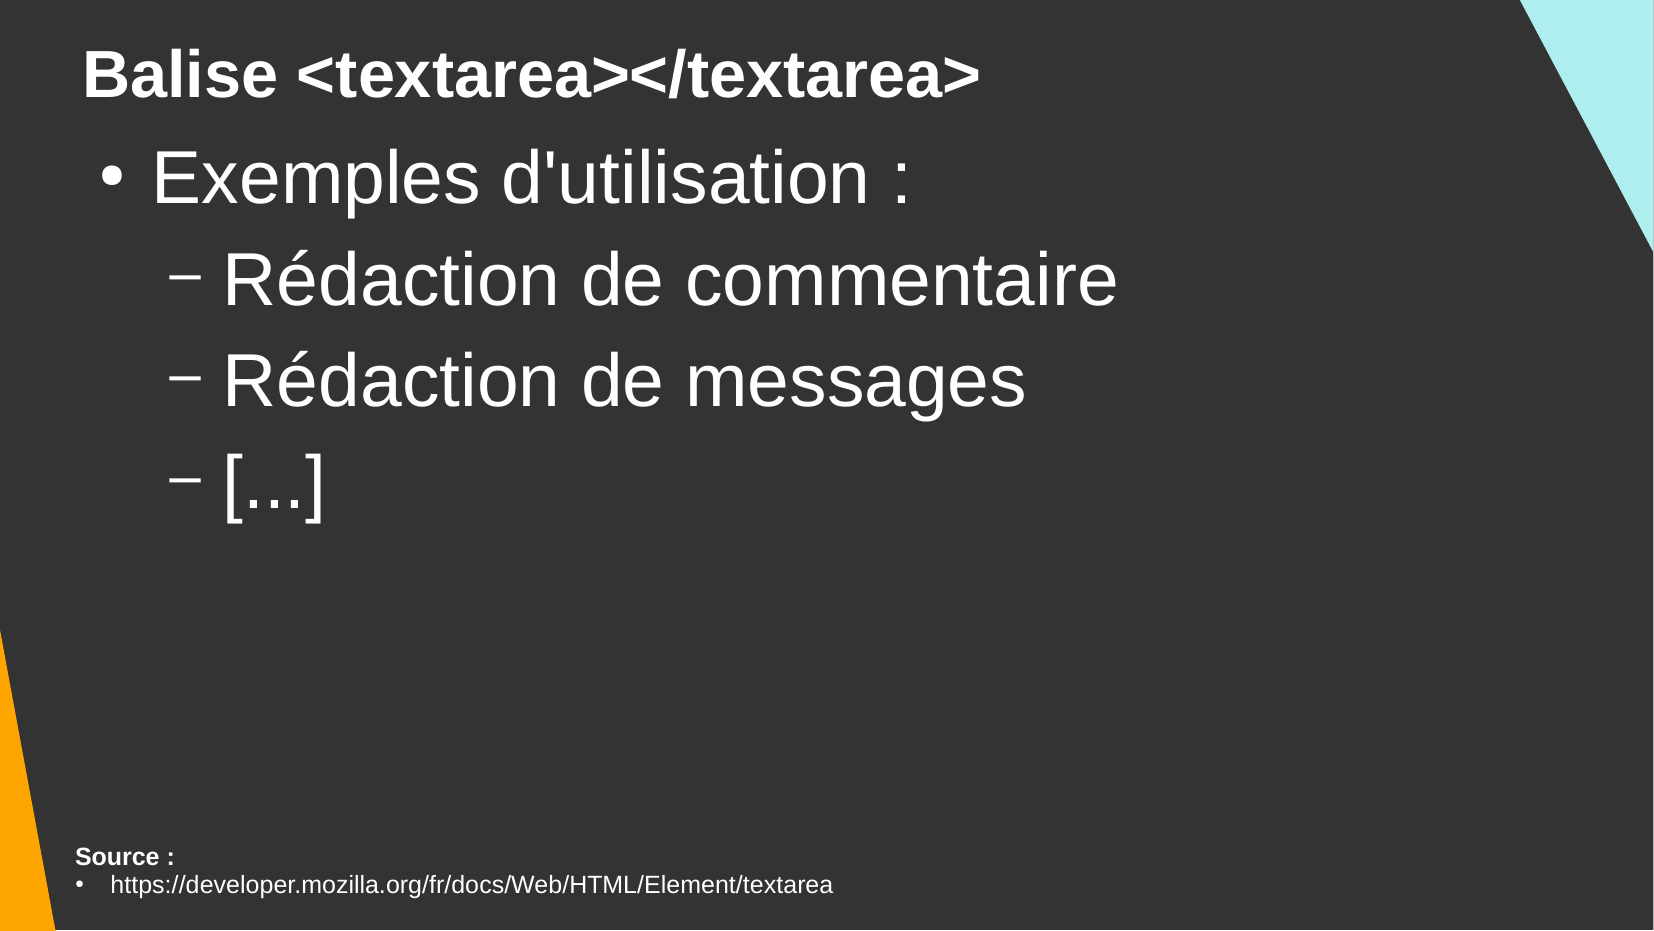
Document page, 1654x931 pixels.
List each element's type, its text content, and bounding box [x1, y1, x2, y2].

text_box Source : https://developer.mozilla.org/fr/docs/Web/HTML/Element/textarea [60, 835, 1546, 907]
title Balise <textarea></textarea> [82, 37, 1571, 114]
text_box [1519, 0, 1654, 254]
list Exemples d'utilisation : Rédaction de commentaire Rédaction de messages [...] [80, 135, 1605, 798]
text_box [0, 629, 56, 931]
